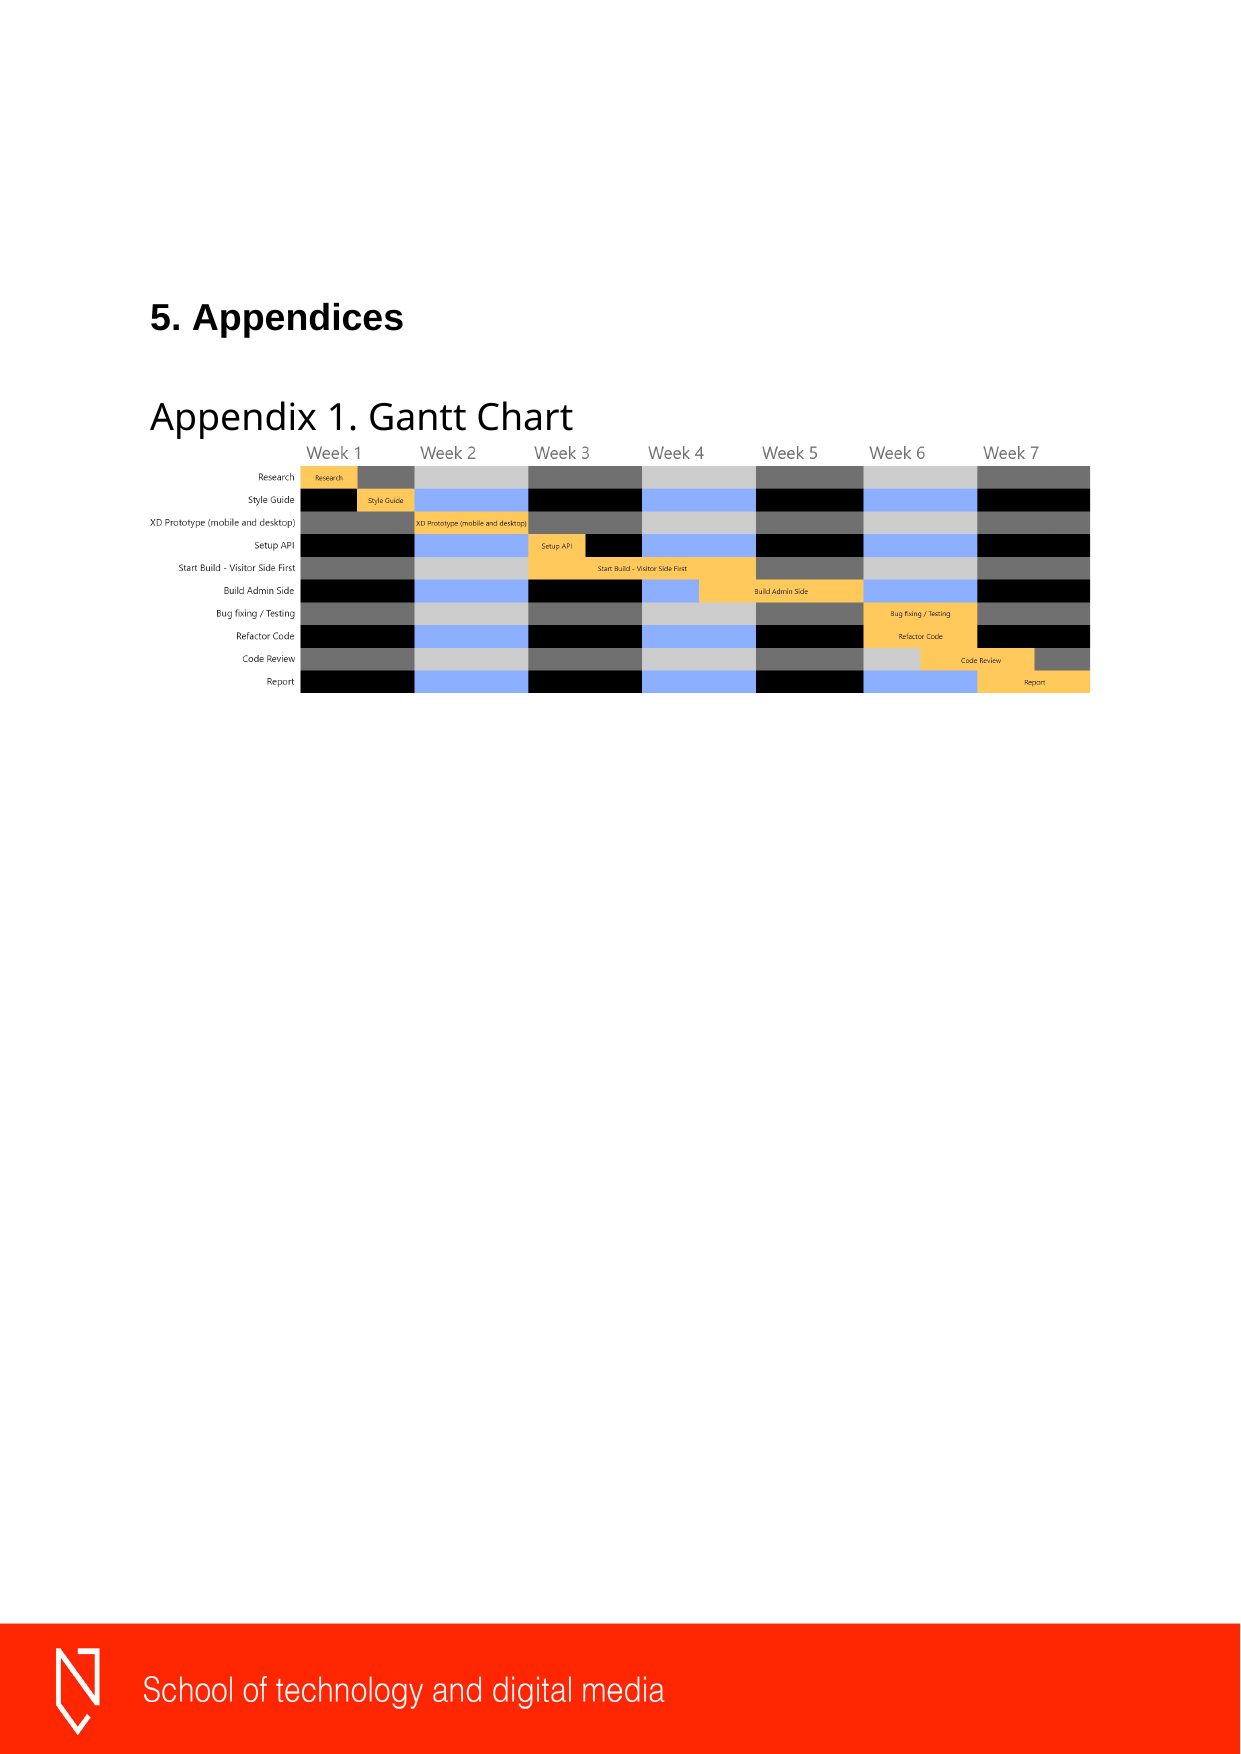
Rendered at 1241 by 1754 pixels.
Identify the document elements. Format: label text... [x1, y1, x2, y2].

subtitle 5. Appendices [150, 296, 1090, 339]
picture [0, 1613, 1241, 1754]
picture [150, 440, 1091, 693]
text Appendix 1. Gantt Chart [150, 390, 1090, 440]
